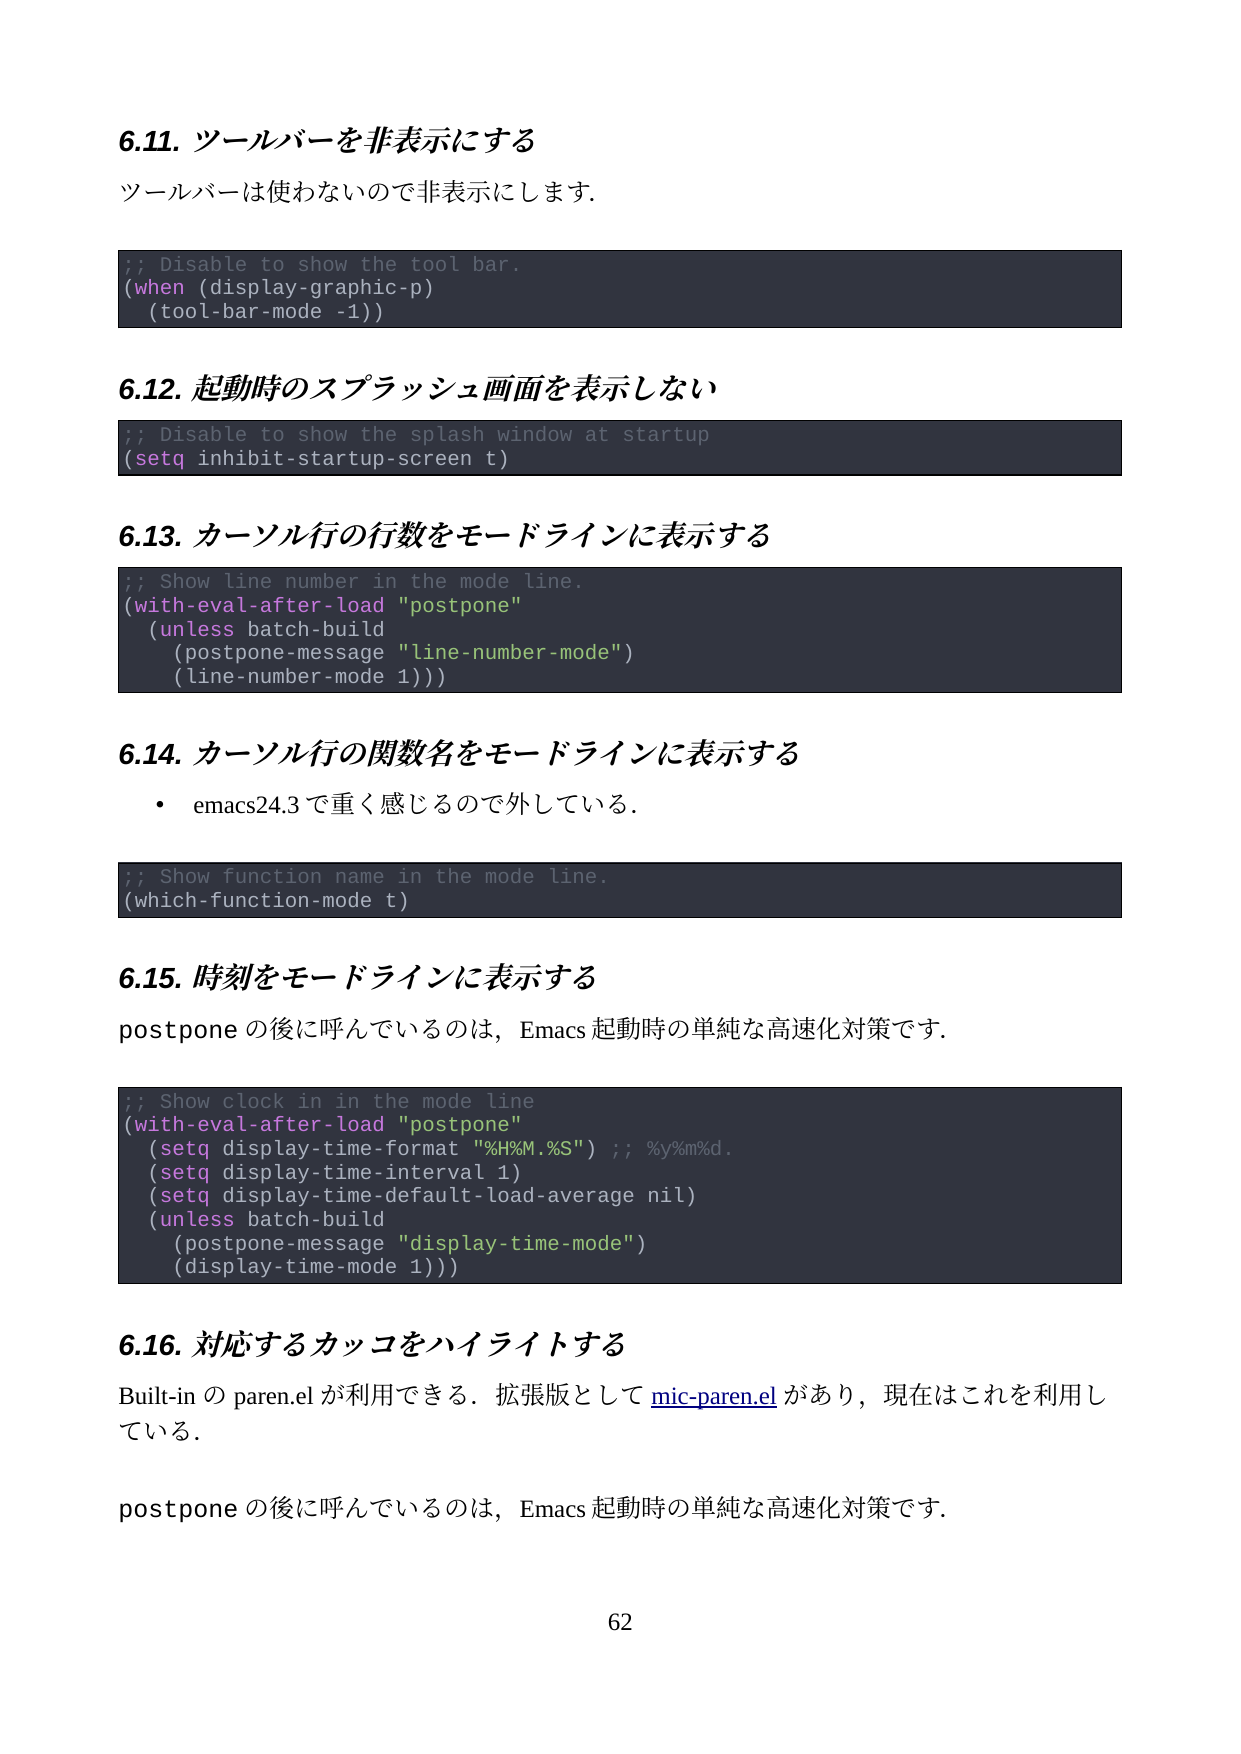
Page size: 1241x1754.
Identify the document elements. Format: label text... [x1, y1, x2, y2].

text (setq display-time-format "%H%M.%S") ;; %y%m%d. [119, 1134, 1121, 1158]
text (when (display-graphic-p) [119, 273, 1121, 297]
text postpone の後に呼んでいるのは，Emacs起動時の単純な高速化対策です． [118, 1009, 1122, 1074]
text postpone の後に呼んでいるのは，Emacs起動時の単純な高速化対策です． [118, 1489, 1122, 1554]
subtitle ツールバーを非表示にする [118, 118, 1122, 160]
text (with-eval-after-load "postpone" [119, 1111, 1121, 1134]
text (unless batch-build [119, 1205, 1121, 1229]
text (display-time-mode 1))) [119, 1252, 1121, 1283]
subtitle 起動時のスプラッシュ画面を表示しない [118, 366, 1122, 408]
text (setq display-time-interval 1) [119, 1158, 1121, 1181]
subtitle カーソル行の行数をモードラインに表示する [118, 513, 1122, 555]
text (which-function-mode t) [119, 886, 1121, 917]
text (postpone-message "line-number-mode") [119, 638, 1121, 662]
list emacs24.3 で重く感じるので外している． [156, 785, 1122, 850]
text (unless batch-build [119, 614, 1121, 638]
subtitle 対応するカッコをハイライトする [118, 1321, 1122, 1363]
text (tool-bar-mode -1)) [119, 297, 1121, 327]
text (postpone-message "display-time-mode") [119, 1229, 1121, 1252]
text ;; Show function name in the mode line. [119, 864, 1121, 886]
text ;; Show clock in in the mode line [119, 1088, 1121, 1111]
text Built-in の paren.el が利用できる．拡張版として mic-paren.el があり，現在はこれを利用している． [118, 1376, 1122, 1476]
text ;; Disable to show the splash window at startup [119, 421, 1121, 444]
text (setq display-time-default-load-average nil) [119, 1181, 1121, 1205]
text ;; Show line number in the mode line. [119, 568, 1121, 591]
subtitle カーソル行の関数名をモードラインに表示する [118, 731, 1122, 773]
text (with-eval-after-load "postpone" [119, 591, 1121, 614]
text (setq inhibit-startup-screen t) [119, 444, 1121, 474]
text ツールバーは使わないので非表示にします． [118, 172, 1122, 237]
subtitle 時刻をモードラインに表示する [118, 955, 1122, 997]
text ;; Disable to show the tool bar. [119, 251, 1121, 273]
text (line-number-mode 1))) [119, 662, 1121, 692]
